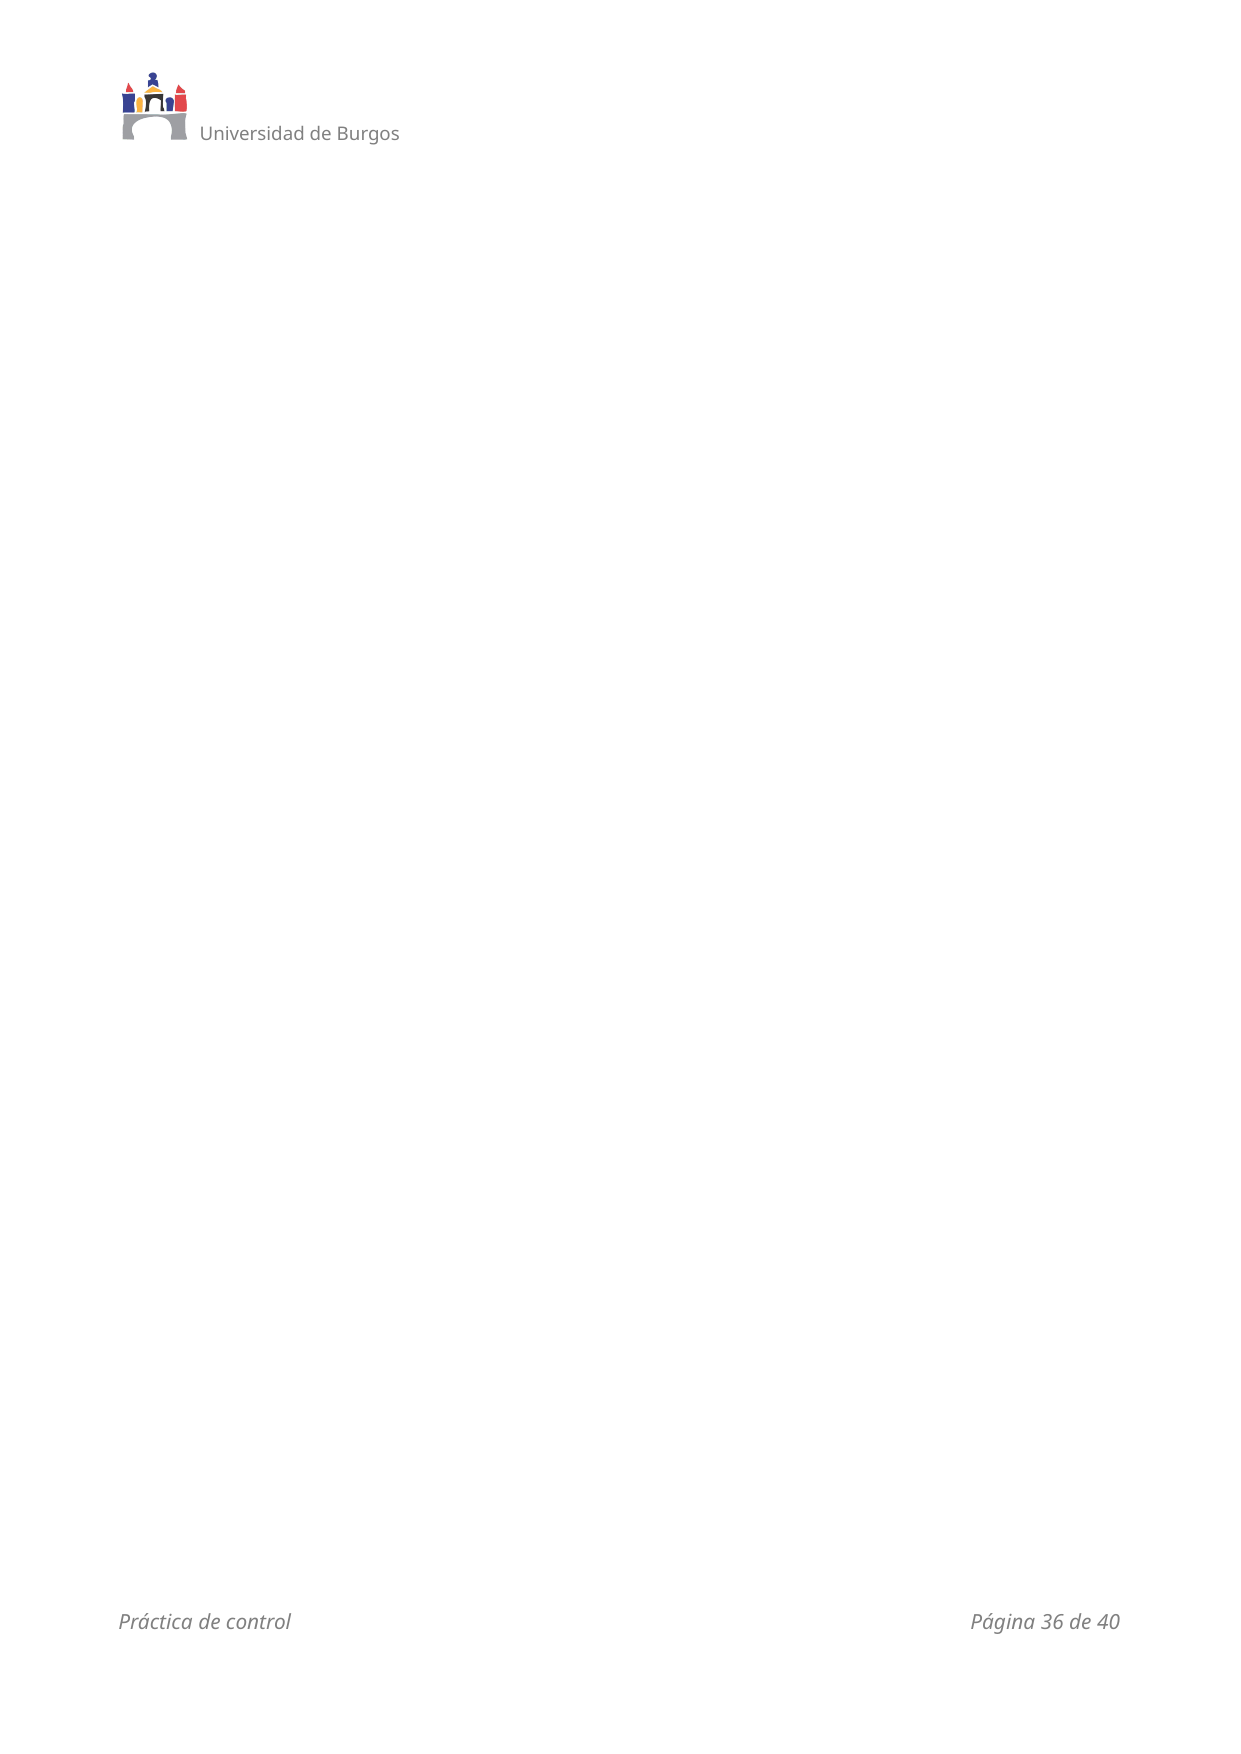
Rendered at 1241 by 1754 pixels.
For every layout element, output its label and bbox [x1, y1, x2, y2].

picture [117, 72, 189, 142]
